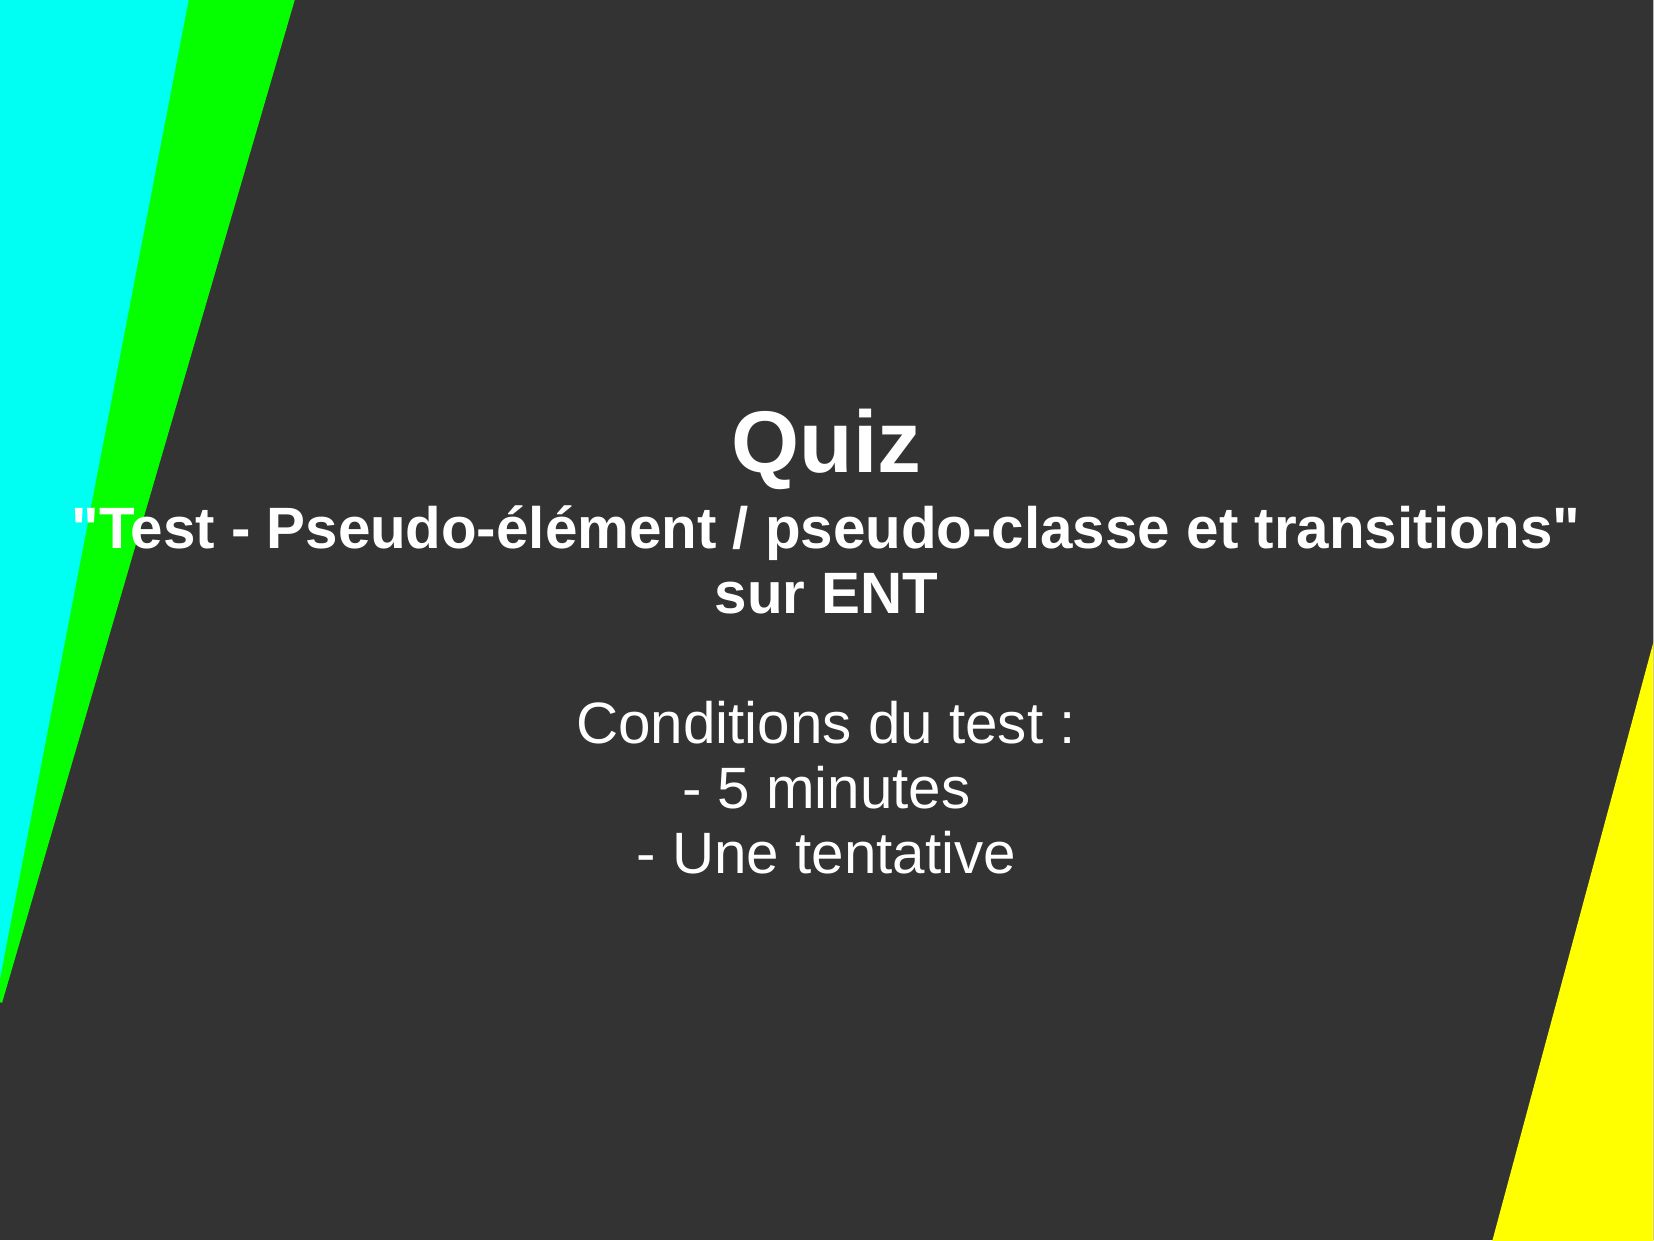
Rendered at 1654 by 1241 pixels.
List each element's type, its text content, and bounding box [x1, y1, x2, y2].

text_box [1492, 639, 1654, 1241]
title Quiz [94, 393, 1622, 495]
text_box [0, 0, 295, 1003]
title "Test - Pseudo-élément / pseudo-classe et transitions" sur ENT Conditions du test : - 5 minutes - Une tentative [31, 495, 1622, 951]
